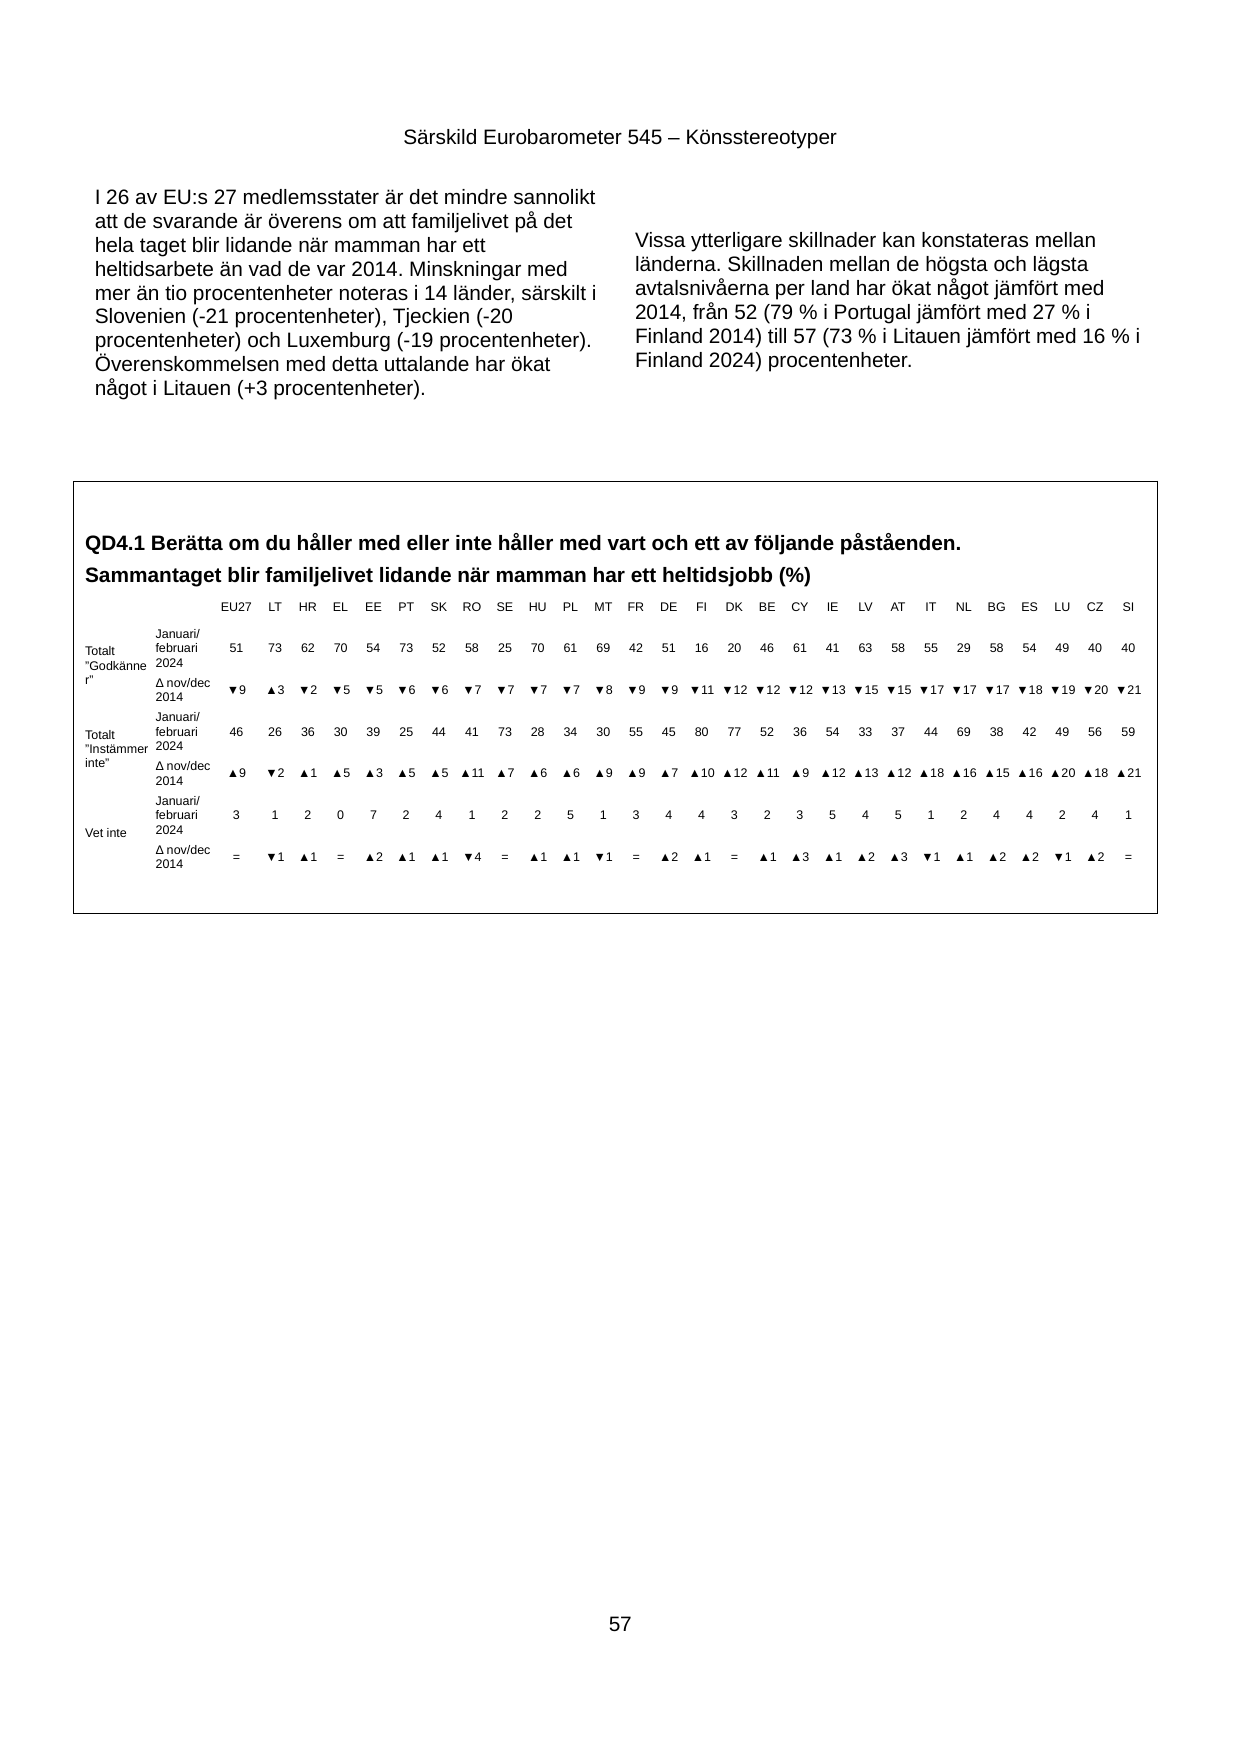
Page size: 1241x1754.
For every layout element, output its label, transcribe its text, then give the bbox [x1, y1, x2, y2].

table_cell 58 [455, 624, 488, 672]
table_cell CY [783, 591, 816, 623]
table_cell Δ nov/dec 2014 [153, 756, 214, 791]
table_cell ▲9 [619, 756, 652, 791]
table_cell ▲11 [455, 756, 488, 791]
table_cell FR [619, 591, 652, 623]
table_cell 4 [422, 791, 455, 839]
table_cell 2 [1046, 791, 1078, 839]
table_cell 3 [783, 791, 816, 839]
table_cell Januari/februari 2024 [153, 791, 214, 839]
table_cell = [619, 840, 652, 874]
table_cell ▼5 [357, 673, 389, 707]
table_cell 46 [751, 624, 783, 672]
table_cell ▼12 [783, 673, 816, 707]
table_cell 63 [849, 624, 882, 672]
table_cell BG [980, 591, 1013, 623]
table_cell 77 [718, 707, 751, 756]
table_cell ▲20 [1046, 756, 1078, 791]
table_cell ▲5 [422, 756, 455, 791]
table_cell 5 [882, 791, 914, 839]
table_cell = [1111, 840, 1145, 874]
table_cell LT [259, 591, 291, 623]
table_cell 3 [718, 791, 751, 839]
table_cell ▲1 [816, 840, 849, 874]
table_cell 4 [685, 791, 718, 839]
table_cell RO [455, 591, 488, 623]
table_cell 37 [882, 707, 914, 756]
table_cell Sammantaget blir familjelivet lidande när mamman har ett heltidsjobb (%) [82, 559, 1111, 591]
table_cell ▲3 [259, 673, 291, 707]
table_cell ▲21 [1111, 756, 1145, 791]
table_cell 0 [324, 791, 357, 839]
table_cell ▲3 [783, 840, 816, 874]
table_cell ▼11 [685, 673, 718, 707]
table_cell 34 [554, 707, 587, 756]
table_cell IT [914, 591, 947, 623]
table_cell 55 [914, 624, 947, 672]
table_cell ▼9 [619, 673, 652, 707]
table_cell 80 [685, 707, 718, 756]
table_cell 42 [619, 624, 652, 672]
table_cell [153, 591, 214, 623]
table_cell ▲1 [554, 840, 587, 874]
table_cell ▲12 [882, 756, 914, 791]
table_cell ▲9 [783, 756, 816, 791]
table_cell ▼15 [849, 673, 882, 707]
table_cell 4 [980, 791, 1013, 839]
table_cell ▲3 [357, 756, 389, 791]
table_cell 58 [980, 624, 1013, 672]
table_cell 73 [259, 624, 291, 672]
table_cell 52 [751, 707, 783, 756]
table_cell 30 [324, 707, 357, 756]
table_cell 54 [816, 707, 849, 756]
table_cell HU [521, 591, 554, 623]
table_cell 25 [390, 707, 422, 756]
table_cell ▲5 [390, 756, 422, 791]
table_cell 42 [1013, 707, 1046, 756]
table_cell SI [1111, 591, 1145, 623]
table_cell ▲10 [685, 756, 718, 791]
table_cell ▼1 [1046, 840, 1078, 874]
table_cell ▼2 [291, 673, 324, 707]
table_cell [1111, 559, 1145, 591]
table_cell 26 [259, 707, 291, 756]
text Vissa ytterligare skillnader kan konstateras mellan länderna. Skillnaden mellan de högsta och lägsta avtalsnivåerna per land har ökat något jämfört med 2014, från 52 (79 % i Portugal jämfört med 27 % i Finland 2014) till 57 (73 % i Litauen jämfört med 16 % i Finland 2024) procentenheter. [635, 228, 1146, 372]
table_cell ▼15 [882, 673, 914, 707]
table_cell 4 [1013, 791, 1046, 839]
table_cell 36 [783, 707, 816, 756]
table_cell 44 [914, 707, 947, 756]
table_cell ▲1 [685, 840, 718, 874]
table_cell ▲2 [1013, 840, 1046, 874]
table_cell 5 [554, 791, 587, 839]
table_cell 2 [291, 791, 324, 839]
table_cell ▲1 [390, 840, 422, 874]
table_cell 16 [685, 624, 718, 672]
table_cell 1 [587, 791, 619, 839]
table_cell Δ nov/dec 2014 [153, 840, 214, 874]
table_cell ▼2 [259, 756, 291, 791]
table_cell 52 [422, 624, 455, 672]
table_cell ▼12 [751, 673, 783, 707]
table_cell = [718, 840, 751, 874]
table_cell 73 [488, 707, 521, 756]
table_cell ▲18 [1079, 756, 1111, 791]
table_cell SE [488, 591, 521, 623]
table_cell 36 [291, 707, 324, 756]
table_cell ▲2 [357, 840, 389, 874]
table_cell ▲9 [214, 756, 258, 791]
table_cell ▲1 [422, 840, 455, 874]
table_cell ▲7 [488, 756, 521, 791]
table_cell ▲12 [816, 756, 849, 791]
table_cell ▼5 [324, 673, 357, 707]
table_cell 2 [488, 791, 521, 839]
table_cell EL [324, 591, 357, 623]
table_cell ▲16 [947, 756, 980, 791]
table_cell 70 [324, 624, 357, 672]
table_cell 2 [521, 791, 554, 839]
table_cell 55 [619, 707, 652, 756]
table_cell ▲9 [587, 756, 619, 791]
table_cell 61 [783, 624, 816, 672]
table_cell 4 [849, 791, 882, 839]
table_cell ▲15 [980, 756, 1013, 791]
table_cell ▲2 [980, 840, 1013, 874]
table_header [1111, 526, 1145, 559]
table_cell ▼4 [455, 840, 488, 874]
table_cell ▲1 [291, 840, 324, 874]
table_cell SK [422, 591, 455, 623]
table_cell CZ [1079, 591, 1111, 623]
table_cell ▲6 [554, 756, 587, 791]
table_header QD4.1 Berätta om du håller med eller inte håller med vart och ett av följande påståenden. [82, 526, 1111, 559]
table_cell 61 [554, 624, 587, 672]
table_cell ▲1 [521, 840, 554, 874]
table_cell ▲5 [324, 756, 357, 791]
table_cell 2 [751, 791, 783, 839]
table_cell = [324, 840, 357, 874]
table_cell 41 [816, 624, 849, 672]
table_cell ▼21 [1111, 673, 1145, 707]
table_cell 39 [357, 707, 389, 756]
table_cell LU [1046, 591, 1078, 623]
table_cell ▲2 [849, 840, 882, 874]
table_cell ▼17 [980, 673, 1013, 707]
table_cell 3 [619, 791, 652, 839]
table_cell 33 [849, 707, 882, 756]
table_cell ▲12 [718, 756, 751, 791]
table_cell ▲13 [849, 756, 882, 791]
table_cell ES [1013, 591, 1046, 623]
table_cell 20 [718, 624, 751, 672]
table_cell ▲1 [751, 840, 783, 874]
table_cell ▲6 [521, 756, 554, 791]
table_cell ▼1 [259, 840, 291, 874]
table_cell 25 [488, 624, 521, 672]
table_cell 69 [947, 707, 980, 756]
table_cell 51 [652, 624, 685, 672]
table_cell ▼13 [816, 673, 849, 707]
table_cell ▼9 [214, 673, 258, 707]
table_cell 1 [455, 791, 488, 839]
table_cell 45 [652, 707, 685, 756]
table_cell Januari/februari 2024 [153, 707, 214, 756]
table_cell ▼1 [914, 840, 947, 874]
table_cell MT [587, 591, 619, 623]
table_cell ▼8 [587, 673, 619, 707]
table_cell ▼12 [718, 673, 751, 707]
table_cell ▼1 [587, 840, 619, 874]
table_cell ▼7 [521, 673, 554, 707]
table_cell 40 [1079, 624, 1111, 672]
table_cell 44 [422, 707, 455, 756]
table_cell 1 [914, 791, 947, 839]
table_cell 49 [1046, 624, 1078, 672]
table_cell 1 [259, 791, 291, 839]
table_cell 51 [214, 624, 258, 672]
table_cell ▼9 [652, 673, 685, 707]
table_cell ▲3 [882, 840, 914, 874]
table_cell 40 [1111, 624, 1145, 672]
table_cell = [488, 840, 521, 874]
table_cell EE [357, 591, 389, 623]
table_cell 2 [947, 791, 980, 839]
table_cell ▲16 [1013, 756, 1046, 791]
table_cell ▲2 [1079, 840, 1111, 874]
table_cell 49 [1046, 707, 1078, 756]
table_cell 54 [1013, 624, 1046, 672]
table_cell ▼6 [390, 673, 422, 707]
table_cell 7 [357, 791, 389, 839]
table_cell [82, 591, 152, 623]
table_cell 4 [1079, 791, 1111, 839]
table_cell ▼17 [947, 673, 980, 707]
table_cell ▼7 [488, 673, 521, 707]
table_cell LV [849, 591, 882, 623]
table_cell 4 [652, 791, 685, 839]
table_cell 3 [214, 791, 258, 839]
table_cell ▼20 [1079, 673, 1111, 707]
table_cell DK [718, 591, 751, 623]
table_cell 41 [455, 707, 488, 756]
table_cell FI [685, 591, 718, 623]
table_cell 1 [1111, 791, 1145, 839]
table_cell ▼19 [1046, 673, 1078, 707]
table_cell HR [291, 591, 324, 623]
table_cell BE [751, 591, 783, 623]
text I 26 av EU:s 27 medlemsstater är det mindre sannolikt att de svarande är överens om att familjelivet på det hela taget blir lidande när mamman har ett heltidsarbete än vad de var 2014. Minskningar med mer än tio procentenheter noteras i 14 länder, särskilt i Slovenien (-21 procentenheter), Tjeckien (-20 procentenheter) och Luxemburg (-19 procentenheter). Överenskommelsen med detta uttalande har ökat något i Litauen (+3 procentenheter). [94, 184, 605, 400]
table_cell 28 [521, 707, 554, 756]
table_cell 29 [947, 624, 980, 672]
table_cell 2 [390, 791, 422, 839]
table_cell DE [652, 591, 685, 623]
table_cell ▲1 [947, 840, 980, 874]
table_cell EU27 [214, 591, 258, 623]
table_cell 30 [587, 707, 619, 756]
table_cell 58 [882, 624, 914, 672]
table_cell NL [947, 591, 980, 623]
table_cell ▲2 [652, 840, 685, 874]
table_cell 54 [357, 624, 389, 672]
table_cell 38 [980, 707, 1013, 756]
table_cell ▼6 [422, 673, 455, 707]
table_cell Totalt ”Godkänner” [82, 624, 152, 707]
table_cell PT [390, 591, 422, 623]
table_cell PL [554, 591, 587, 623]
table_cell = [214, 840, 258, 874]
table_cell 70 [521, 624, 554, 672]
table_cell ▼17 [914, 673, 947, 707]
table_cell 62 [291, 624, 324, 672]
table_cell 46 [214, 707, 258, 756]
table_cell 5 [816, 791, 849, 839]
table_cell ▲11 [751, 756, 783, 791]
table_cell Januari/februari 2024 [153, 624, 214, 672]
table_cell ▼7 [554, 673, 587, 707]
table_cell 56 [1079, 707, 1111, 756]
table_cell ▼18 [1013, 673, 1046, 707]
table_cell ▲18 [914, 756, 947, 791]
table_cell 59 [1111, 707, 1145, 756]
table_cell ▲7 [652, 756, 685, 791]
table_cell Vet inte [82, 791, 152, 874]
table_cell Totalt ”Instämmer inte” [82, 707, 152, 791]
table_cell AT [882, 591, 914, 623]
table_cell 73 [390, 624, 422, 672]
table_cell IE [816, 591, 849, 623]
table_cell 69 [587, 624, 619, 672]
table_cell Δ nov/dec 2014 [153, 673, 214, 707]
table_cell ▲1 [291, 756, 324, 791]
table_cell ▼7 [455, 673, 488, 707]
